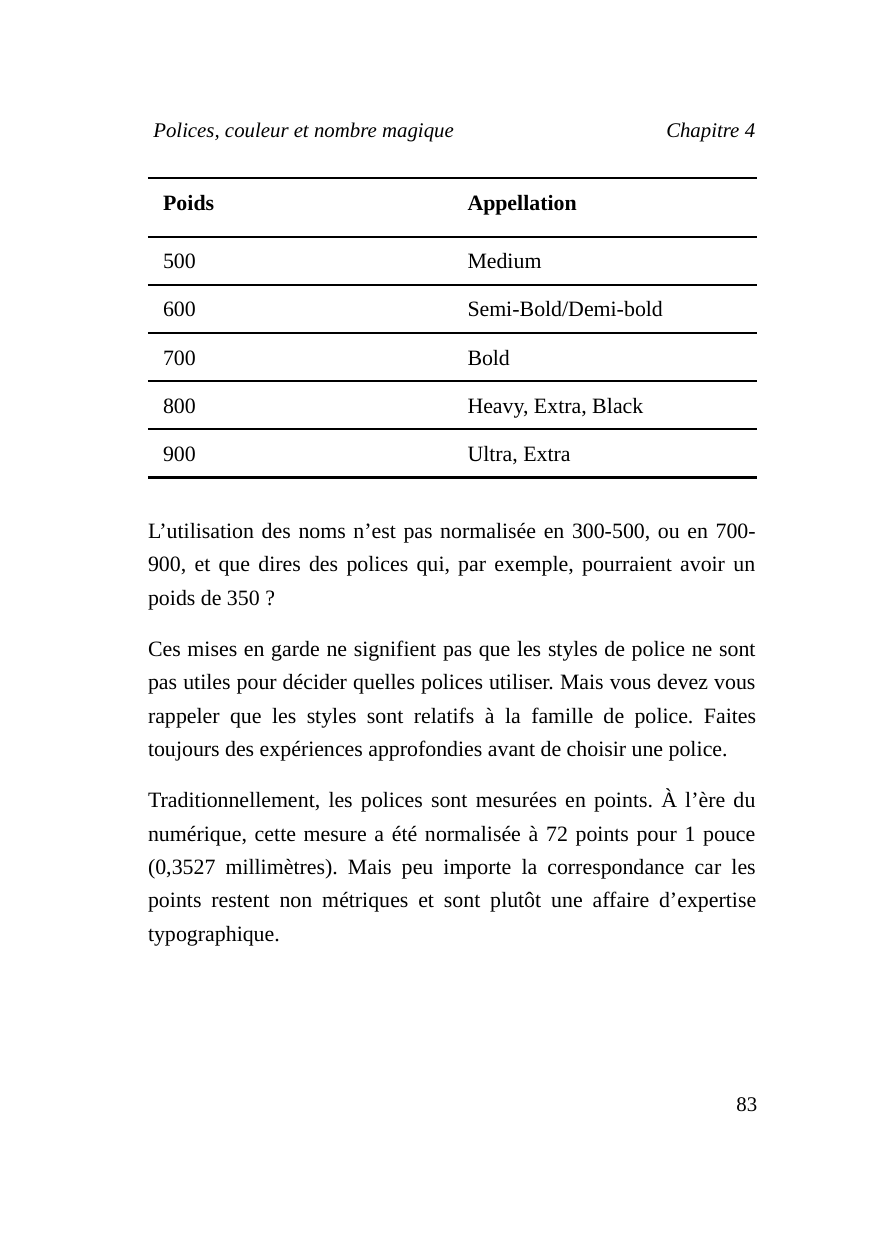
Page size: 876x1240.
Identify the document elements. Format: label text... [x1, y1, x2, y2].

table_cell 700 [148, 334, 452, 380]
table_cell 900 [148, 430, 452, 476]
table_cell Heavy, Extra, Black [452, 382, 757, 428]
table_cell Ultra, Extra [452, 430, 757, 476]
table_cell 800 [148, 382, 452, 428]
table_header Appellation [452, 179, 757, 236]
table_cell 600 [148, 286, 452, 332]
table_cell Medium [452, 238, 757, 284]
table_cell 500 [148, 238, 452, 284]
table_header Poids [148, 179, 452, 236]
table_cell Bold [452, 334, 757, 380]
text L’utilisation des noms n’est pas normalisée en 300-500, ou en 700-900, et que dires des polices qui, par exemple, pourraient avoir un poids de 350 ? [148, 512, 757, 612]
text Traditionnellement, les polices sont mesurées en points. À l’ère du numérique, cette mesure a été normalisée à 72 points pour 1 pouce (0,3527 millimètres). Mais peu importe la correspondance car les points restent non métriques et sont plutôt une affaire d’expertise typographique. [148, 781, 757, 948]
table_cell Semi-Bold/Demi-bold [452, 286, 757, 332]
text Ces mises en garde ne signifient pas que les styles de police ne sont pas utiles pour décider quelles polices utiliser. Mais vous devez vous rappeler que les styles sont relatifs à la famille de police. Faites toujours des expériences approfondies avant de choisir une police. [148, 630, 757, 763]
